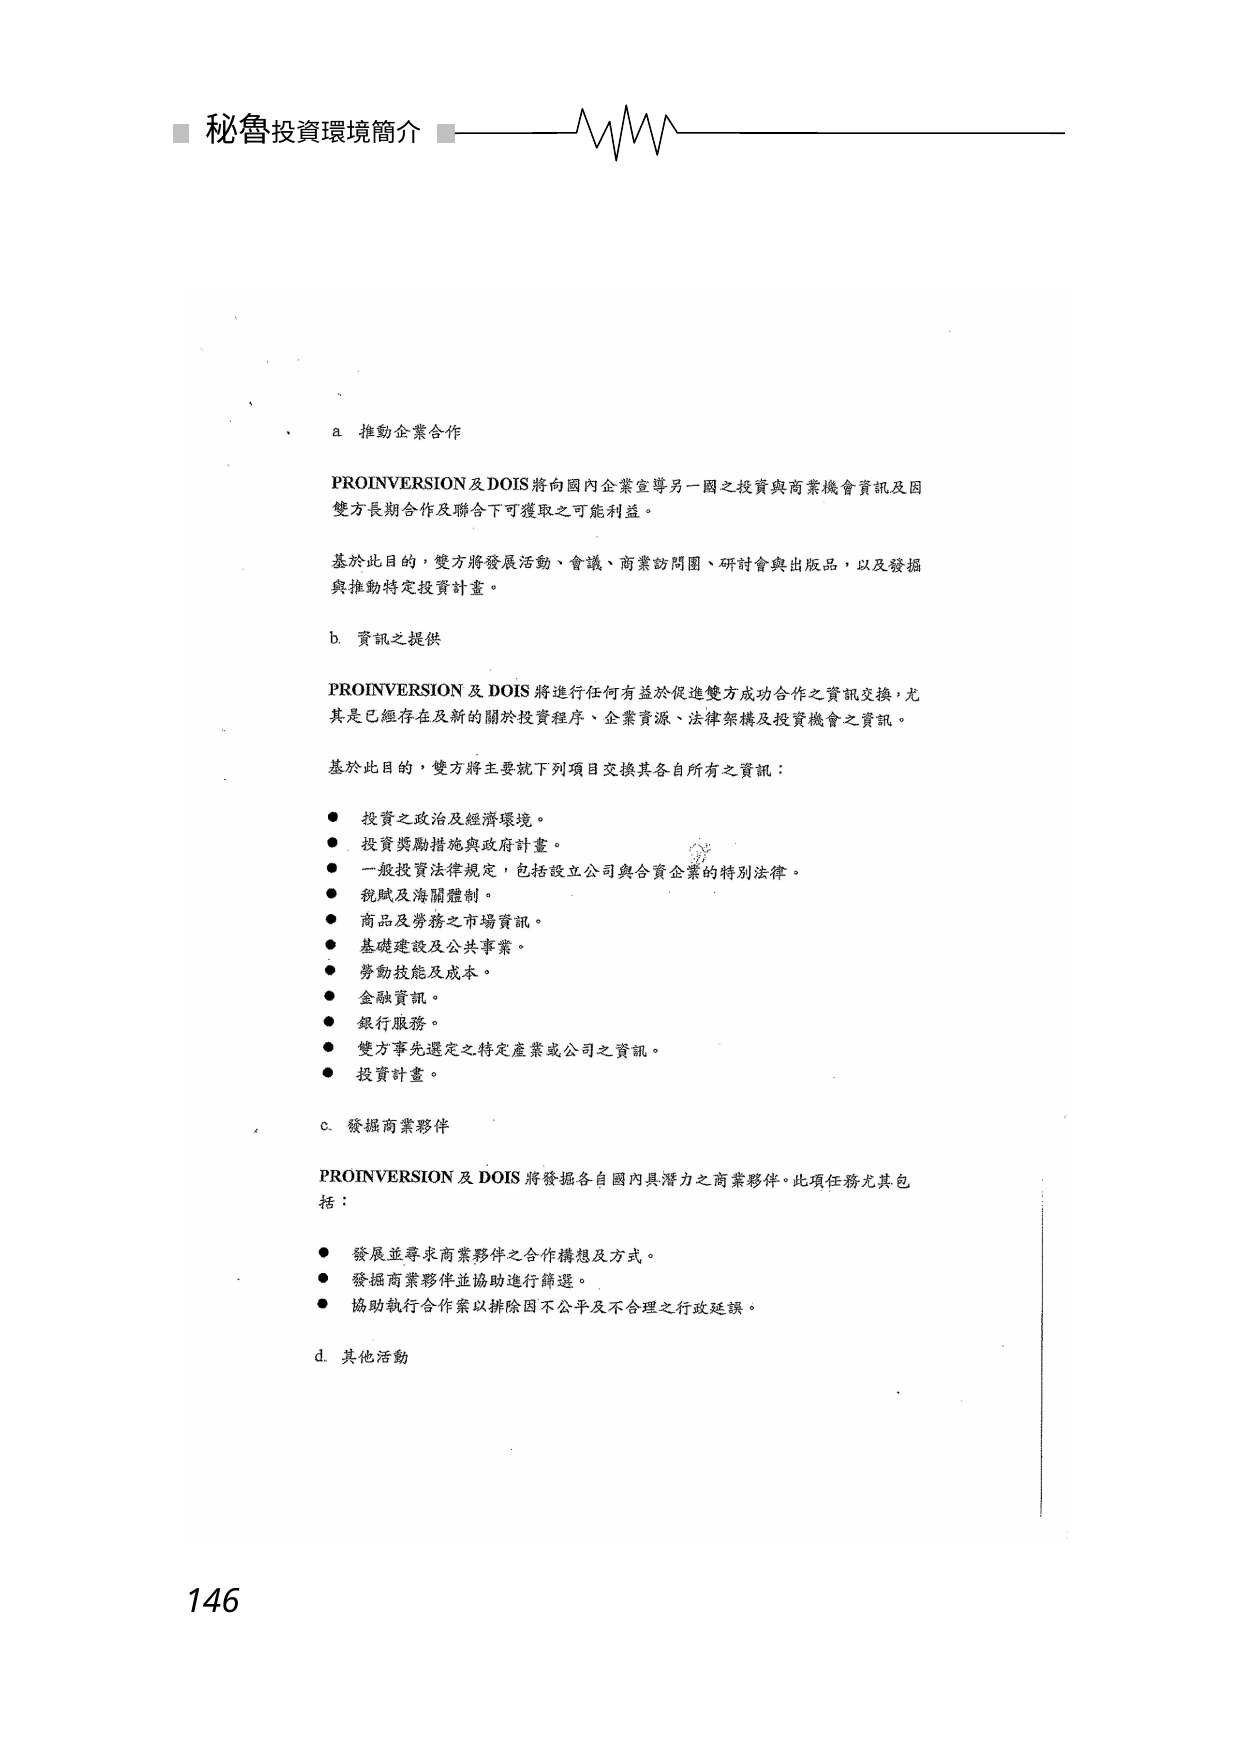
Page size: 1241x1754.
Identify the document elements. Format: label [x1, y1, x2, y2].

picture [182, 290, 1069, 1544]
